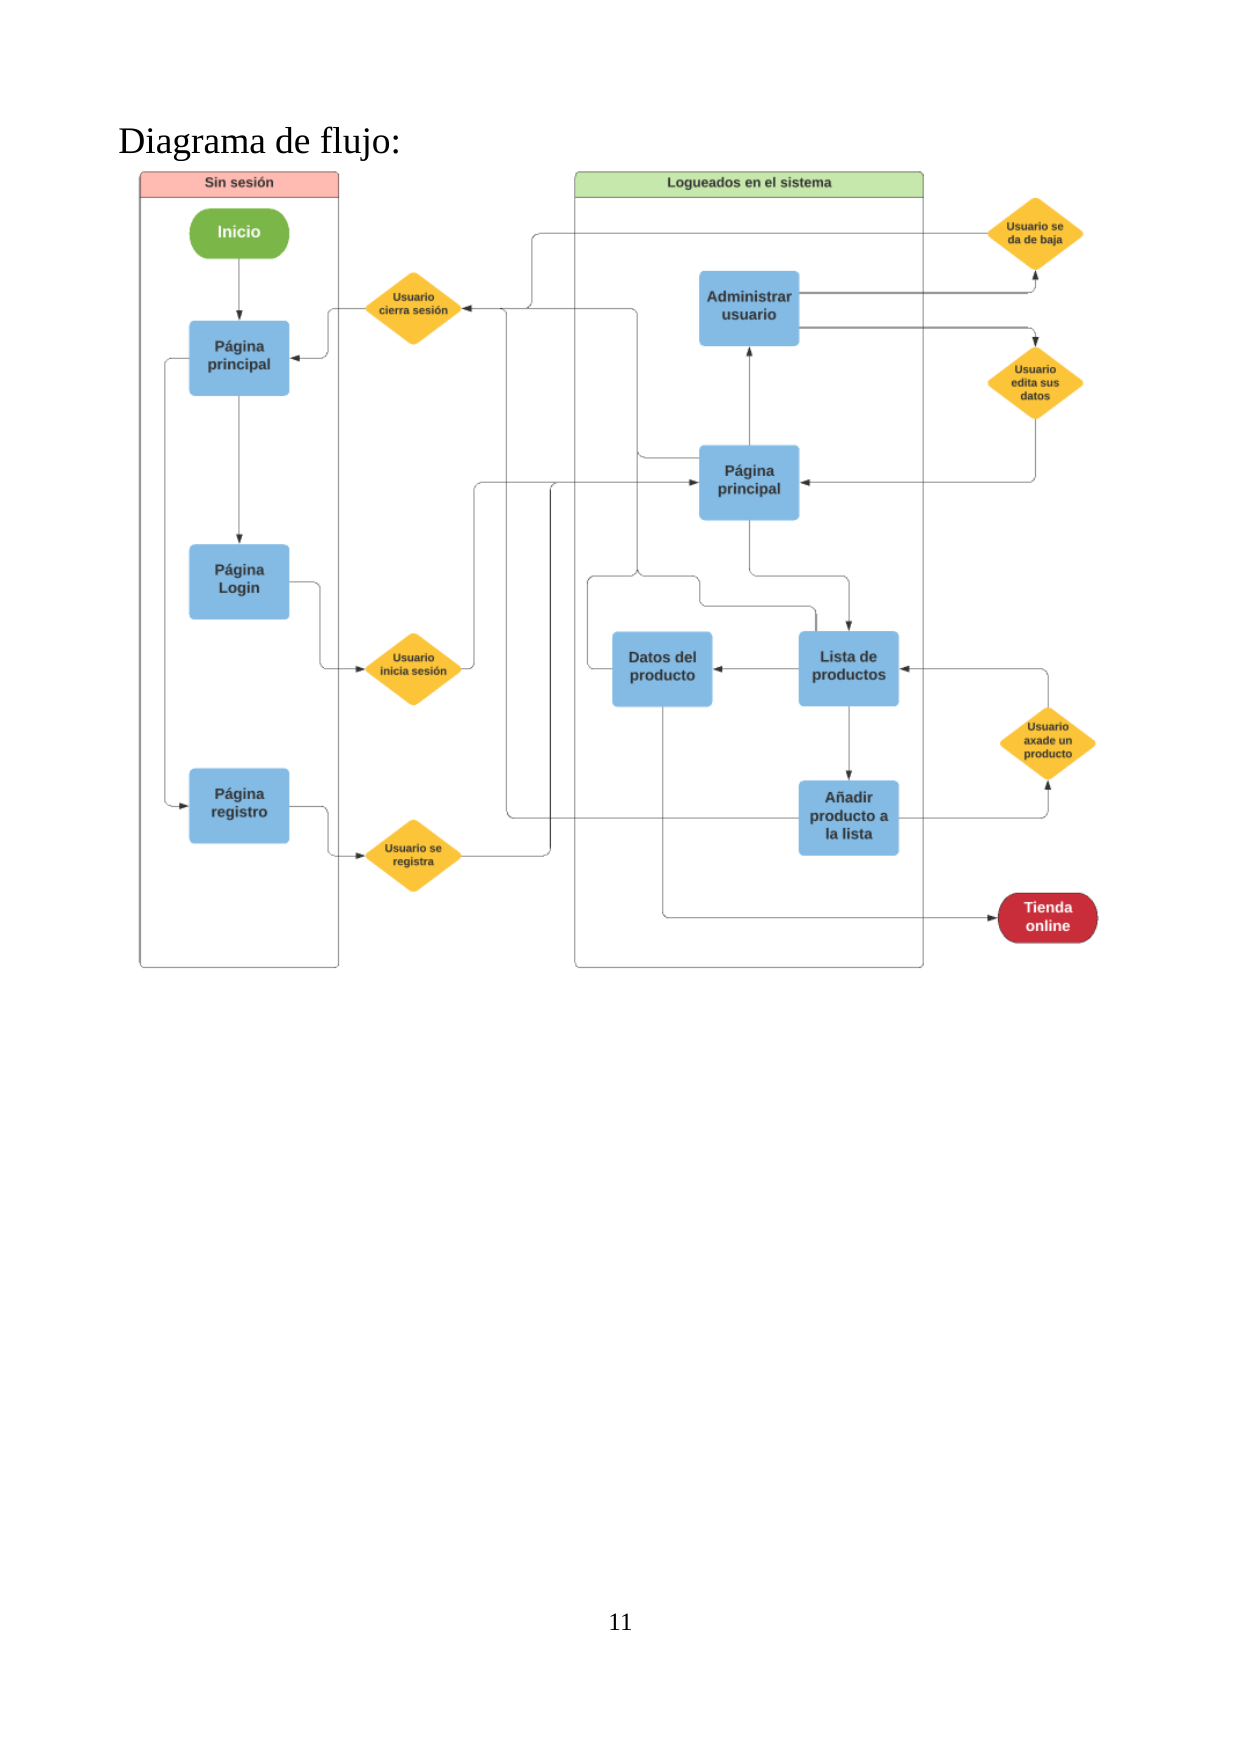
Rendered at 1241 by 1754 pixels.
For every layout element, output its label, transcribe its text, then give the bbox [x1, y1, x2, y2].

picture [118, 161, 1123, 982]
text Diagrama de flujo: [118, 118, 1122, 161]
